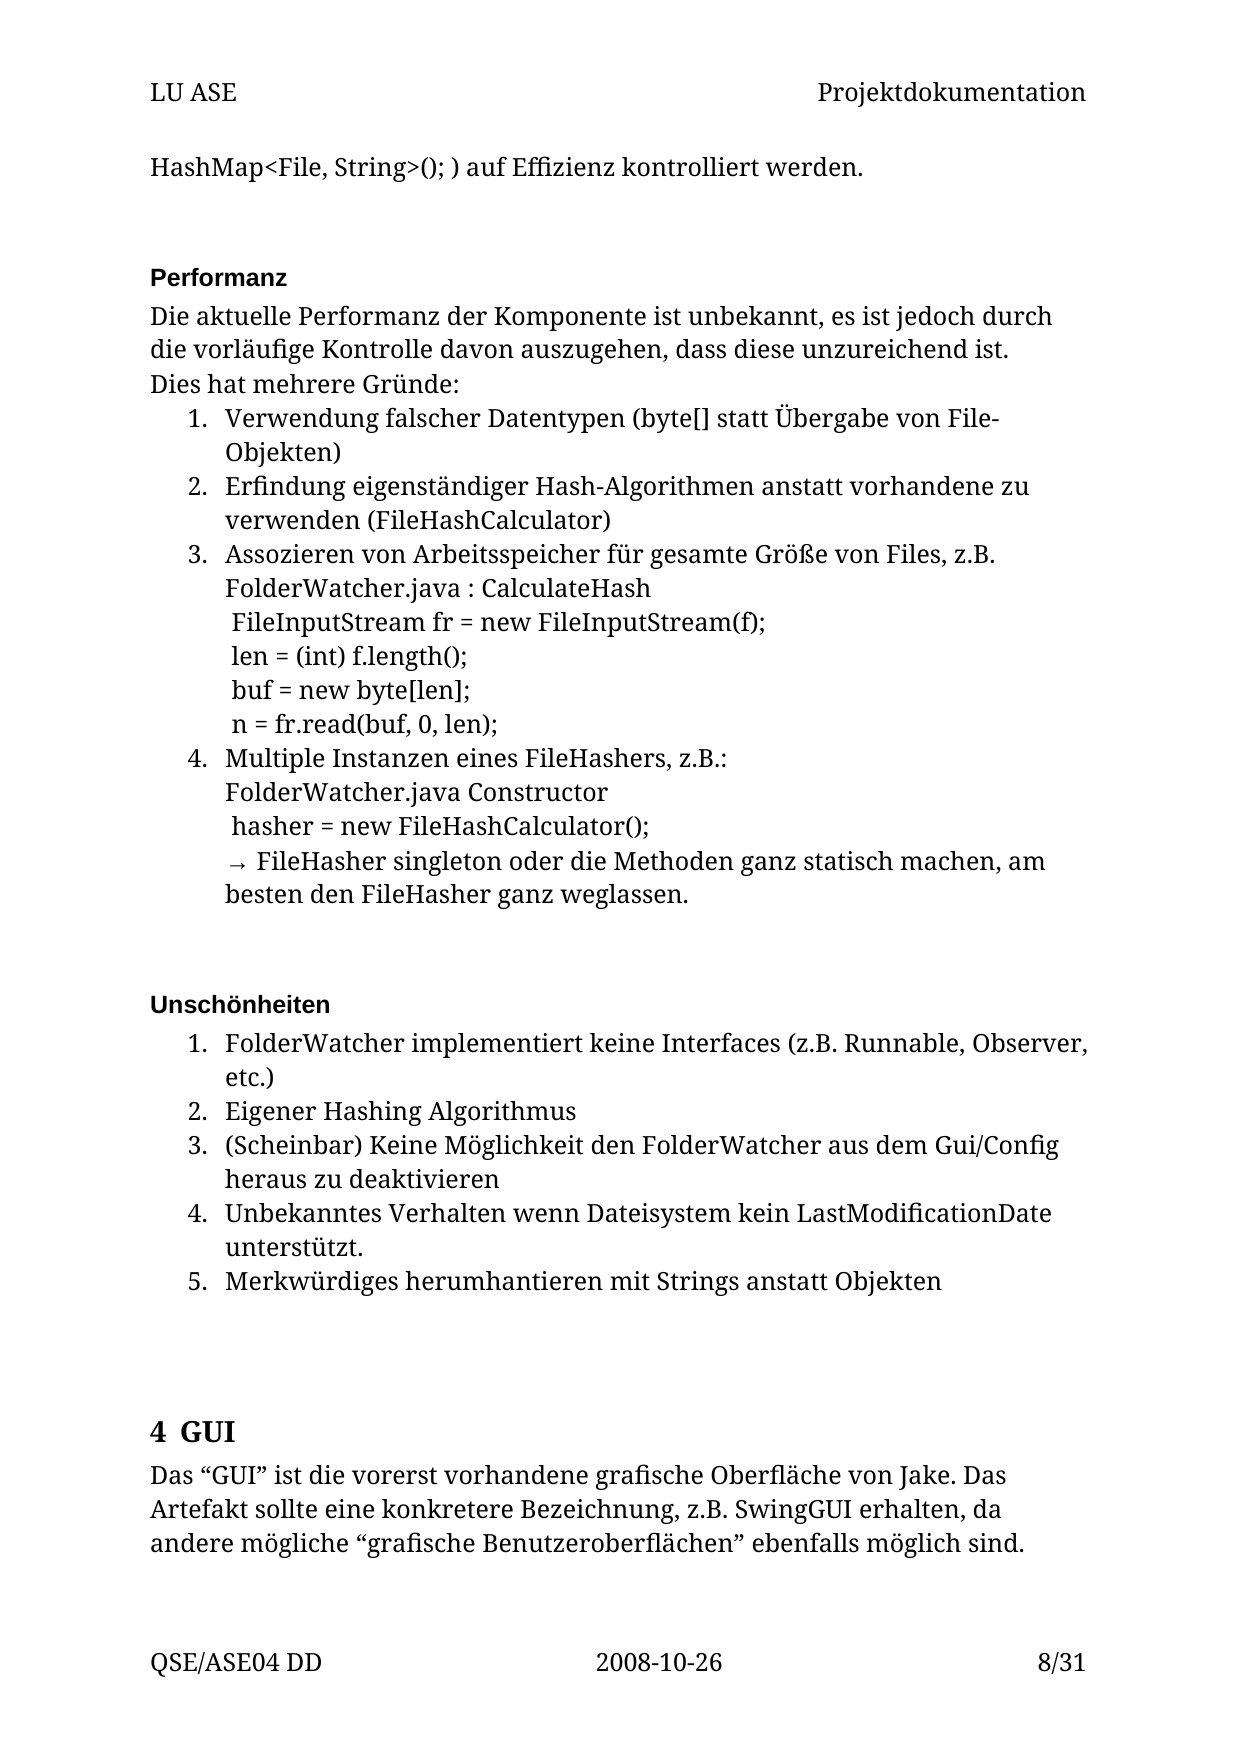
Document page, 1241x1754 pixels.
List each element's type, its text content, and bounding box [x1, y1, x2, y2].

text HashMap<File, String>(); ) auf Effizienz kontrolliert werden. [150, 150, 1090, 184]
subtitle Unschönheiten [150, 991, 1090, 1019]
list Verwendung falscher Datentypen (byte[] statt Übergabe von File-Objekten) [187, 400, 1090, 468]
text Das “GUI” ist die vorerst vorhandene grafische Oberfläche von Jake. Das Artefakt sollte eine konkretere Bezeichnung, z.B. SwingGUI erhalten, da andere mögliche “grafische Benutzeroberflächen” ebenfalls möglich sind. [150, 1458, 1090, 1560]
list Unbekanntes Verhalten wenn Dateisystem kein LastModificationDate unterstützt. [187, 1196, 1090, 1264]
list Merkwürdiges herumhantieren mit Strings anstatt Objekten [187, 1264, 1090, 1298]
text Dies hat mehrere Gründe: [150, 366, 1090, 400]
subtitle Performanz [150, 264, 1090, 292]
list FolderWatcher implementiert keine Interfaces (z.B. Runnable, Observer, etc.) [187, 1025, 1090, 1093]
subtitle GUI [150, 1412, 1090, 1451]
list Eigener Hashing Algorithmus [187, 1093, 1090, 1127]
list Assozieren von Arbeitsspeicher für gesamte Größe von Files, z.B. FolderWatcher.java : CalculateHash FileInputStream fr = new FileInputStream(f); len = (int) f.length(); buf = new byte[len]; n = fr.read(buf, 0, len); [187, 537, 1090, 741]
list Multiple Instanzen eines FileHashers, z.B.: FolderWatcher.java Constructor hasher = new FileHashCalculator(); → FileHasher singleton oder die Methoden ganz statisch machen, am besten den FileHasher ganz weglassen. [187, 741, 1090, 911]
text Die aktuelle Performanz der Komponente ist unbekannt, es ist jedoch durch die vorläufige Kontrolle davon auszugehen, dass diese unzureichend ist. [150, 298, 1090, 366]
list Erfindung eigenständiger Hash-Algorithmen anstatt vorhandene zu verwenden (FileHashCalculator) [187, 468, 1090, 537]
list (Scheinbar) Keine Möglichkeit den FolderWatcher aus dem Gui/Config heraus zu deaktivieren [187, 1127, 1090, 1196]
